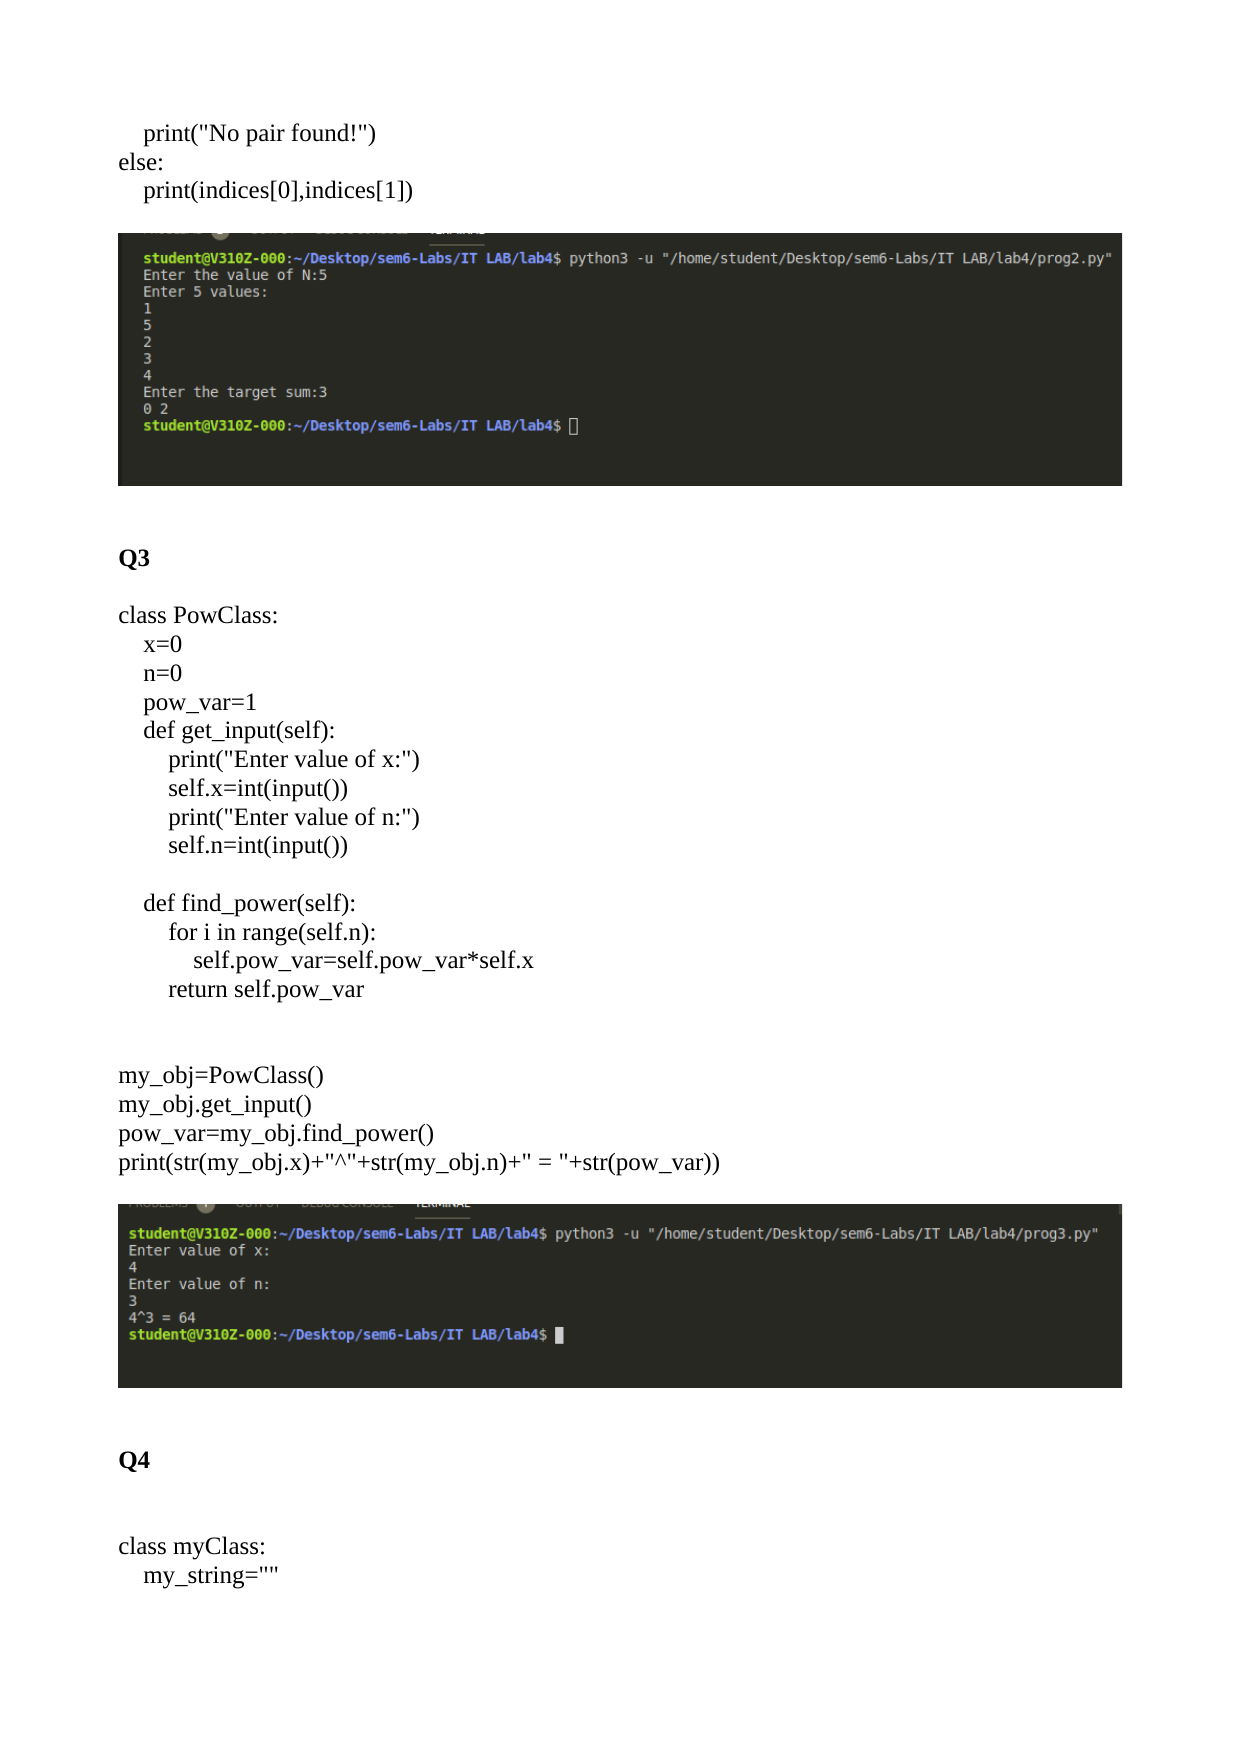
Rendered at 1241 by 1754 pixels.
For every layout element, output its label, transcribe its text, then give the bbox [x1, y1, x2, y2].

text pow_var=my_obj.find_power() [118, 1118, 1122, 1147]
text print(indices[0],indices[1]) [118, 176, 1122, 204]
text x=0 [118, 629, 1122, 658]
text print("Enter value of n:") [118, 802, 1122, 831]
text return self.pow_var [118, 974, 1122, 1003]
text my_obj=PowClass() [118, 1061, 1122, 1089]
text print("Enter value of x:") [118, 744, 1122, 773]
text my_obj.get_input() [118, 1089, 1122, 1118]
text self.n=int(input()) [118, 831, 1122, 859]
text self.pow_var=self.pow_var*self.x [118, 946, 1122, 974]
text def get_input(self): [118, 716, 1122, 744]
text for i in range(self.n): [118, 917, 1122, 946]
text n=0 [118, 658, 1122, 687]
text print("No pair found!") [118, 118, 1122, 147]
text Q3 [118, 543, 1122, 572]
text self.x=int(input()) [118, 773, 1122, 802]
text pow_var=1 [118, 687, 1122, 716]
picture [118, 1204, 1123, 1388]
text print(str(my_obj.x)+"^"+str(my_obj.n)+" = "+str(pow_var)) [118, 1147, 1122, 1176]
text def find_power(self): [118, 888, 1122, 917]
text class myClass: [118, 1531, 1122, 1560]
text Q4 [118, 1445, 1122, 1473]
text my_string="" [118, 1560, 1122, 1588]
picture [118, 233, 1123, 486]
text class PowClass: [118, 601, 1122, 629]
text else: [118, 147, 1122, 176]
